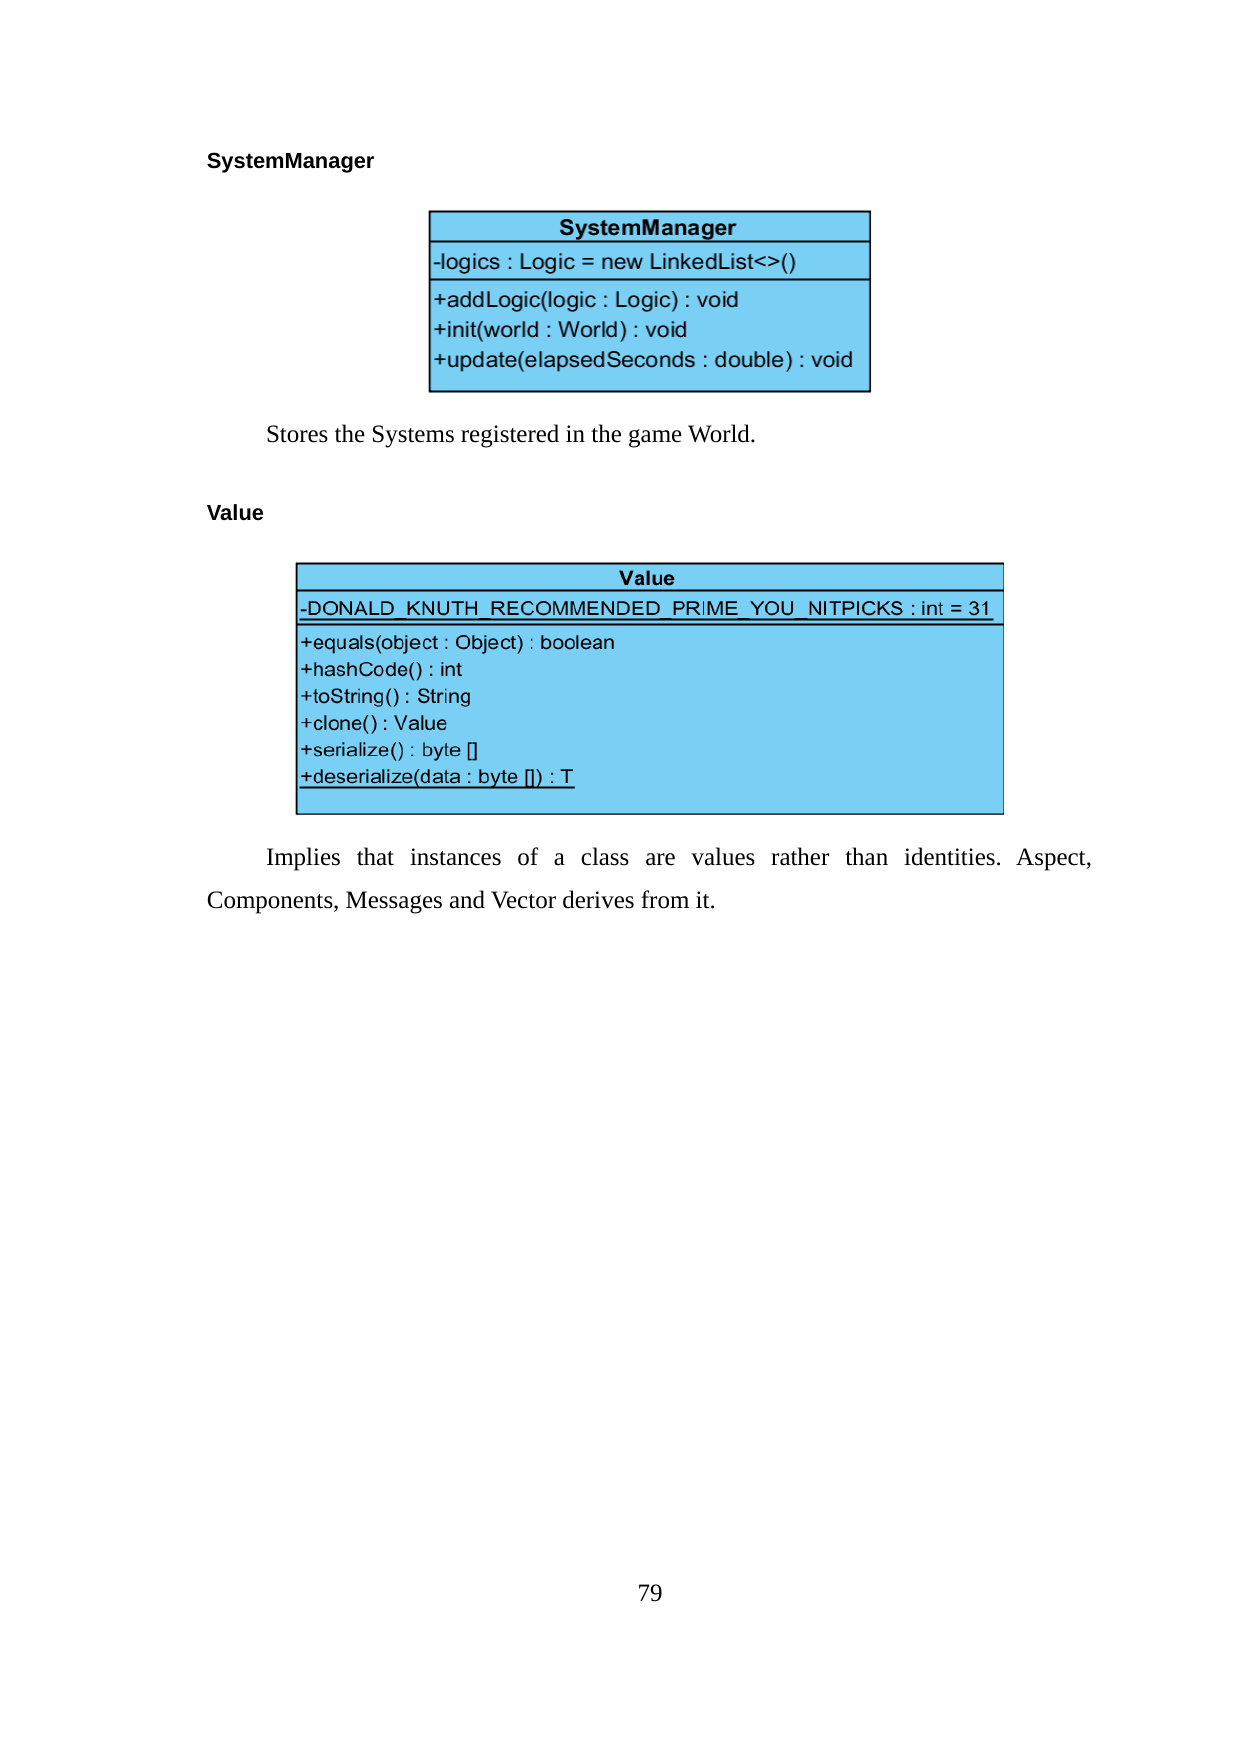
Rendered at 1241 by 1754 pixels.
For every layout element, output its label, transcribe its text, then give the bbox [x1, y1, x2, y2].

picture [428, 210, 872, 393]
picture [295, 562, 1004, 815]
text Stores the Systems registered in the game World. [207, 419, 1093, 448]
subtitle SystemManager [207, 148, 1093, 173]
text Implies that instances of a class are values rather than identities. Aspect, Components, Messages and Vector derives from it. [207, 842, 1093, 913]
subtitle Value [207, 500, 1093, 525]
